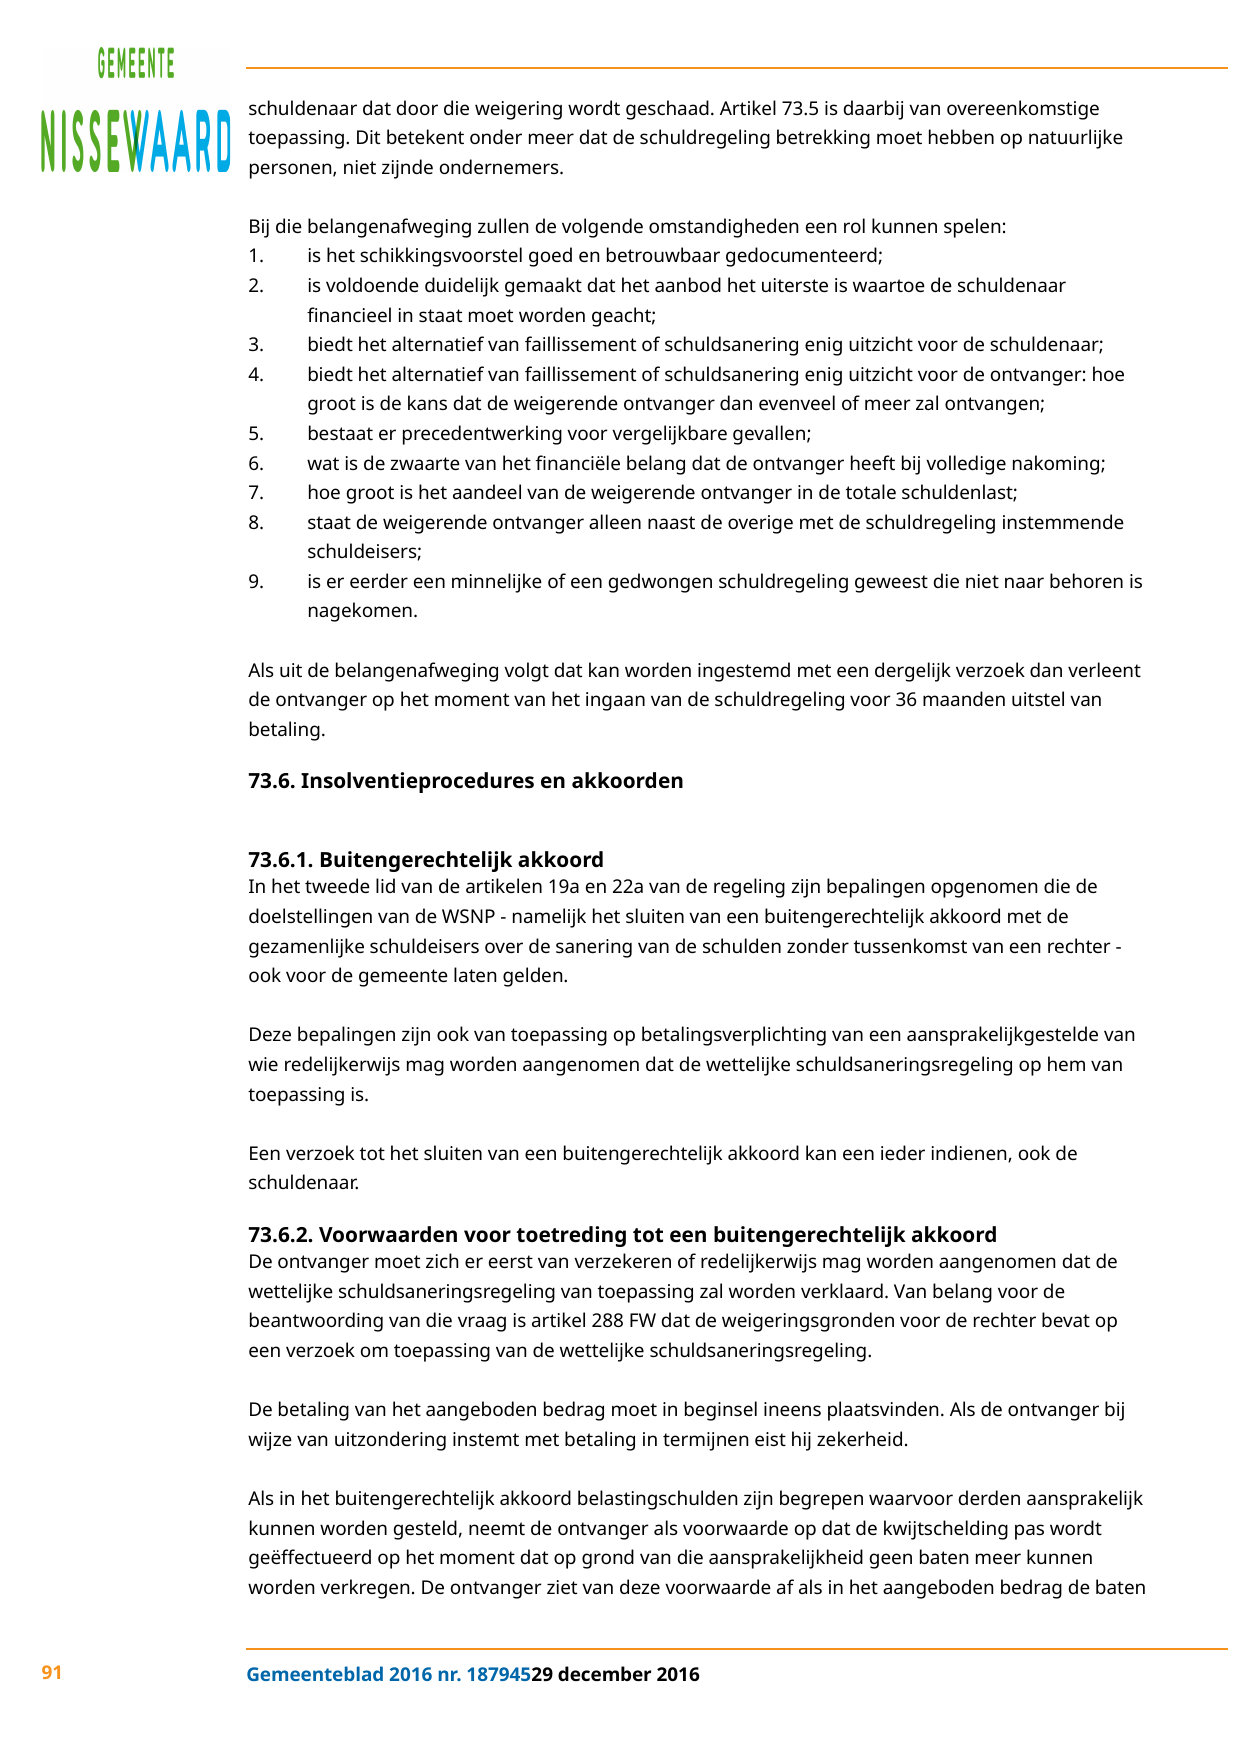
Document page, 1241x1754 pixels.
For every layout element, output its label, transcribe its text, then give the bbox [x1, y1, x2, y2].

text Als uit de belangenafweging volgt dat kan worden ingestemd met een dergelijk verzoek dan verleent de ontvanger op het moment van het ingaan van de schuldregeling voor 36 maanden uitstel van betaling. [248, 657, 1152, 742]
text De ontvanger moet zich er eerst van verzekeren of redelijkerwijs mag worden aangenomen dat de wettelijke schuldsaneringsregeling van toepassing zal worden verklaard. Van belang voor de beantwoording van die vraag is artikel 288 FW dat de weigeringsgronden voor de rechter bevat op een verzoek om toepassing van de wettelijke schuldsaneringsregeling. [248, 1248, 1152, 1363]
list bestaat er precedentwerking voor vergelijkbare gevallen; [248, 420, 1152, 446]
text 73.6.1. Buitengerechtelijk akkoord [248, 845, 1152, 874]
text Bij die belangenafweging zullen de volgende omstandigheden een rol kunnen spelen: [248, 213, 1152, 239]
text Een verzoek tot het sluiten van een buitengerechtelijk akkoord kan een ieder indienen, ook de schuldenaar. [248, 1140, 1152, 1195]
list is er eerder een minnelijke of een gedwongen schuldregeling geweest die niet naar behoren is nagekomen. [248, 568, 1152, 623]
text Als in het buitengerechtelijk akkoord belastingschulden zijn begrepen waarvoor derden aansprakelijk kunnen worden gesteld, neemt de ontvanger als voorwaarde op dat de kwijtschelding pas wordt geëffectueerd op het moment dat op grond van die aansprakelijkheid geen baten meer kunnen worden verkregen. De ontvanger ziet van deze voorwaarde af als in het aangeboden bedrag de baten [248, 1485, 1152, 1599]
text schuldenaar dat door die weigering wordt geschaad. Artikel 73.5 is daarbij van overeenkomstige toepassing. Dit betekent onder meer dat de schuldregeling betrekking moet hebben op natuurlijke personen, niet zijnde ondernemers. [248, 95, 1152, 180]
text In het tweede lid van de artikelen 19a en 22a van de regeling zijn bepalingen opgenomen die de doelstellingen van de WSNP - namelijk het sluiten van een buitengerechtelijk akkoord met de gezamenlijke schuldeisers over de sanering van de schulden zonder tussenkomst van een rechter - ook voor de gemeente laten gelden. [248, 874, 1152, 988]
list hoe groot is het aandeel van de weigerende ontvanger in de totale schuldenlast; [248, 479, 1152, 505]
picture [176, 157, 187, 172]
list is het schikkingsvoorstel goed en betrouwbaar gedocumenteerd; [248, 243, 1152, 268]
picture [154, 157, 165, 172]
text 73.6. Insolventieprocedures en akkoorden [248, 766, 1152, 795]
picture [41, 47, 231, 172]
picture [201, 122, 206, 138]
list is voldoende duidelijk gemaakt dat het aanbod het uiterste is waartoe de schuldenaar financieel in staat moet worden geacht; [248, 272, 1152, 328]
list biedt het alternatief van faillissement of schuldsanering enig uitzicht voor de ontvanger: hoe groot is de kans dat de weigerende ontvanger dan evenveel of meer zal ontvangen; [248, 361, 1152, 416]
text Deze bepalingen zijn ook van toepassing op betalingsverplichting van een aansprakelijkgestelde van wie redelijkerwijs mag worden aangenomen dat de wettelijke schuldsaneringsregeling op hem van toepassing is. [248, 1022, 1152, 1107]
picture [200, 151, 206, 172]
text De betaling van het aangeboden bedrag moet in beginsel ineens plaatsvinden. Als de ontvanger bij wijze van uitzondering instemt met betaling in termijnen eist hij zekerheid. [248, 1396, 1152, 1452]
picture [222, 122, 227, 160]
list wat is de zwaarte van het financiële belang dat de ontvanger heeft bij volledige nakoming; [248, 450, 1152, 476]
text 73.6.2. Voorwaarden voor toetreding tot een buitengerechtelijk akkoord [248, 1220, 1152, 1248]
list biedt het alternatief van faillissement of schuldsanering enig uitzicht voor de schuldenaar; [248, 331, 1152, 357]
list staat de weigerende ontvanger alleen naast de overige met de schuldregeling instemmende schuldeisers; [248, 509, 1152, 564]
